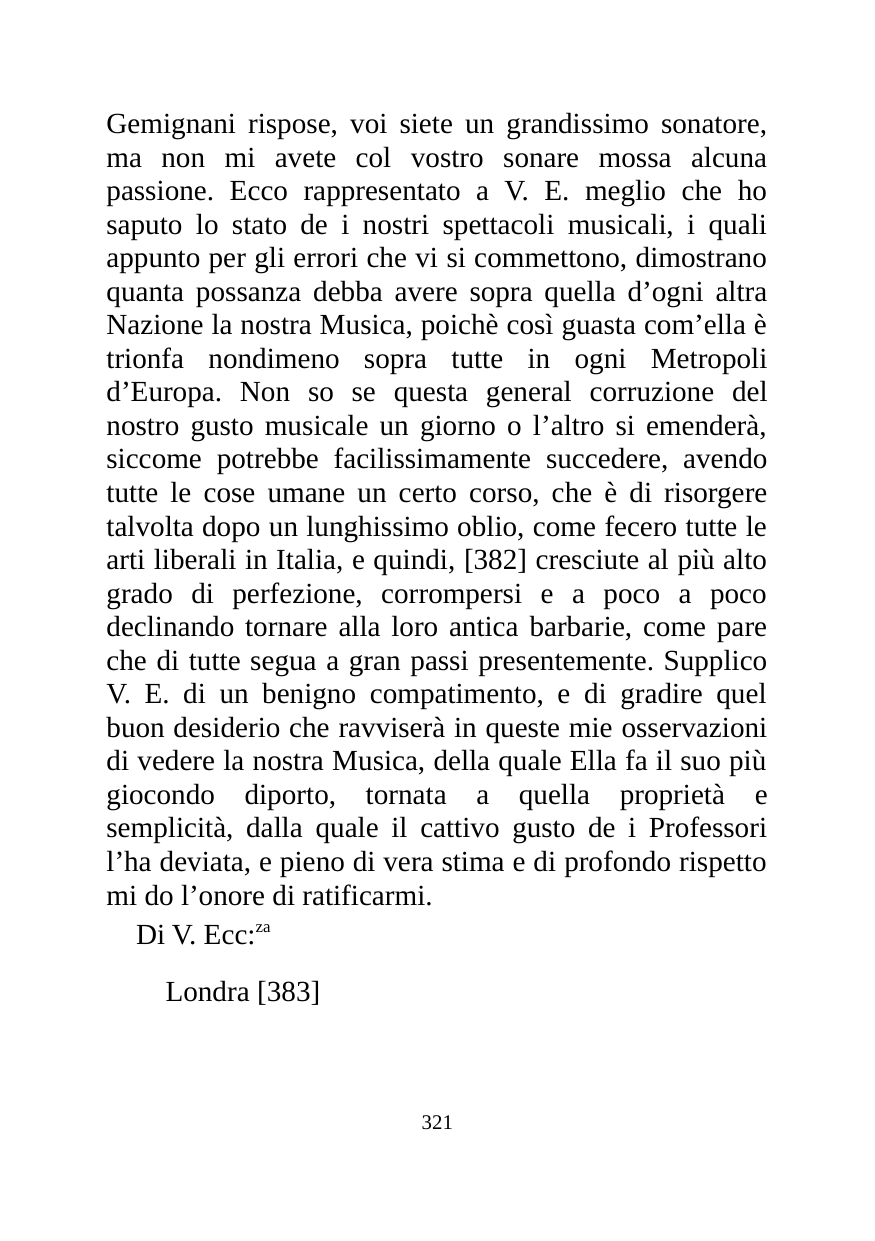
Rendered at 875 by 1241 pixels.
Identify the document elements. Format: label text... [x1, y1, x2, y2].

text Gemignani rispose, voi siete un grandissimo sonatore, ma non mi avete col vostro sonare mossa alcuna passione. Ecco rappresentato a V. E. meglio che ho saputo lo stato de i nostri spettacoli musicali, i quali appunto per gli errori che vi si commettono, dimostrano quanta possanza debba avere sopra quella d’ogni altra Nazione la nostra Musica, poichè così guasta com’ella è trionfa nondimeno sopra tutte in ogni Metropoli d’Europa. Non so se questa general corruzione del nostro gusto musicale un giorno o l’altro si emenderà, siccome potrebbe facilissimamente succedere, avendo tutte le cose umane un certo corso, che è di risorgere talvolta dopo un lunghissimo oblio, come fecero tutte le arti liberali in Italia, e quindi, [382] cresciute al più alto grado di perfezione, corrompersi e a poco a poco declinando tornare alla loro antica barbarie, come pare che di tutte segua a gran passi presentemente. Supplico V. E. di un benigno compatimento, e di gradire quel buon desiderio che ravviserà in queste mie osservazioni di vedere la nostra Musica, della quale Ella fa il suo più giocondo diporto, tornata a quella proprietà e semplicità, dalla quale il cattivo gusto de i Professori l’ha deviata, e pieno di vera stima e di profondo rispetto mi do l’onore di ratificarmi. [106, 106, 768, 911]
text Londra [383] [165, 974, 768, 1008]
text Di V. Ecc:za [106, 917, 768, 951]
